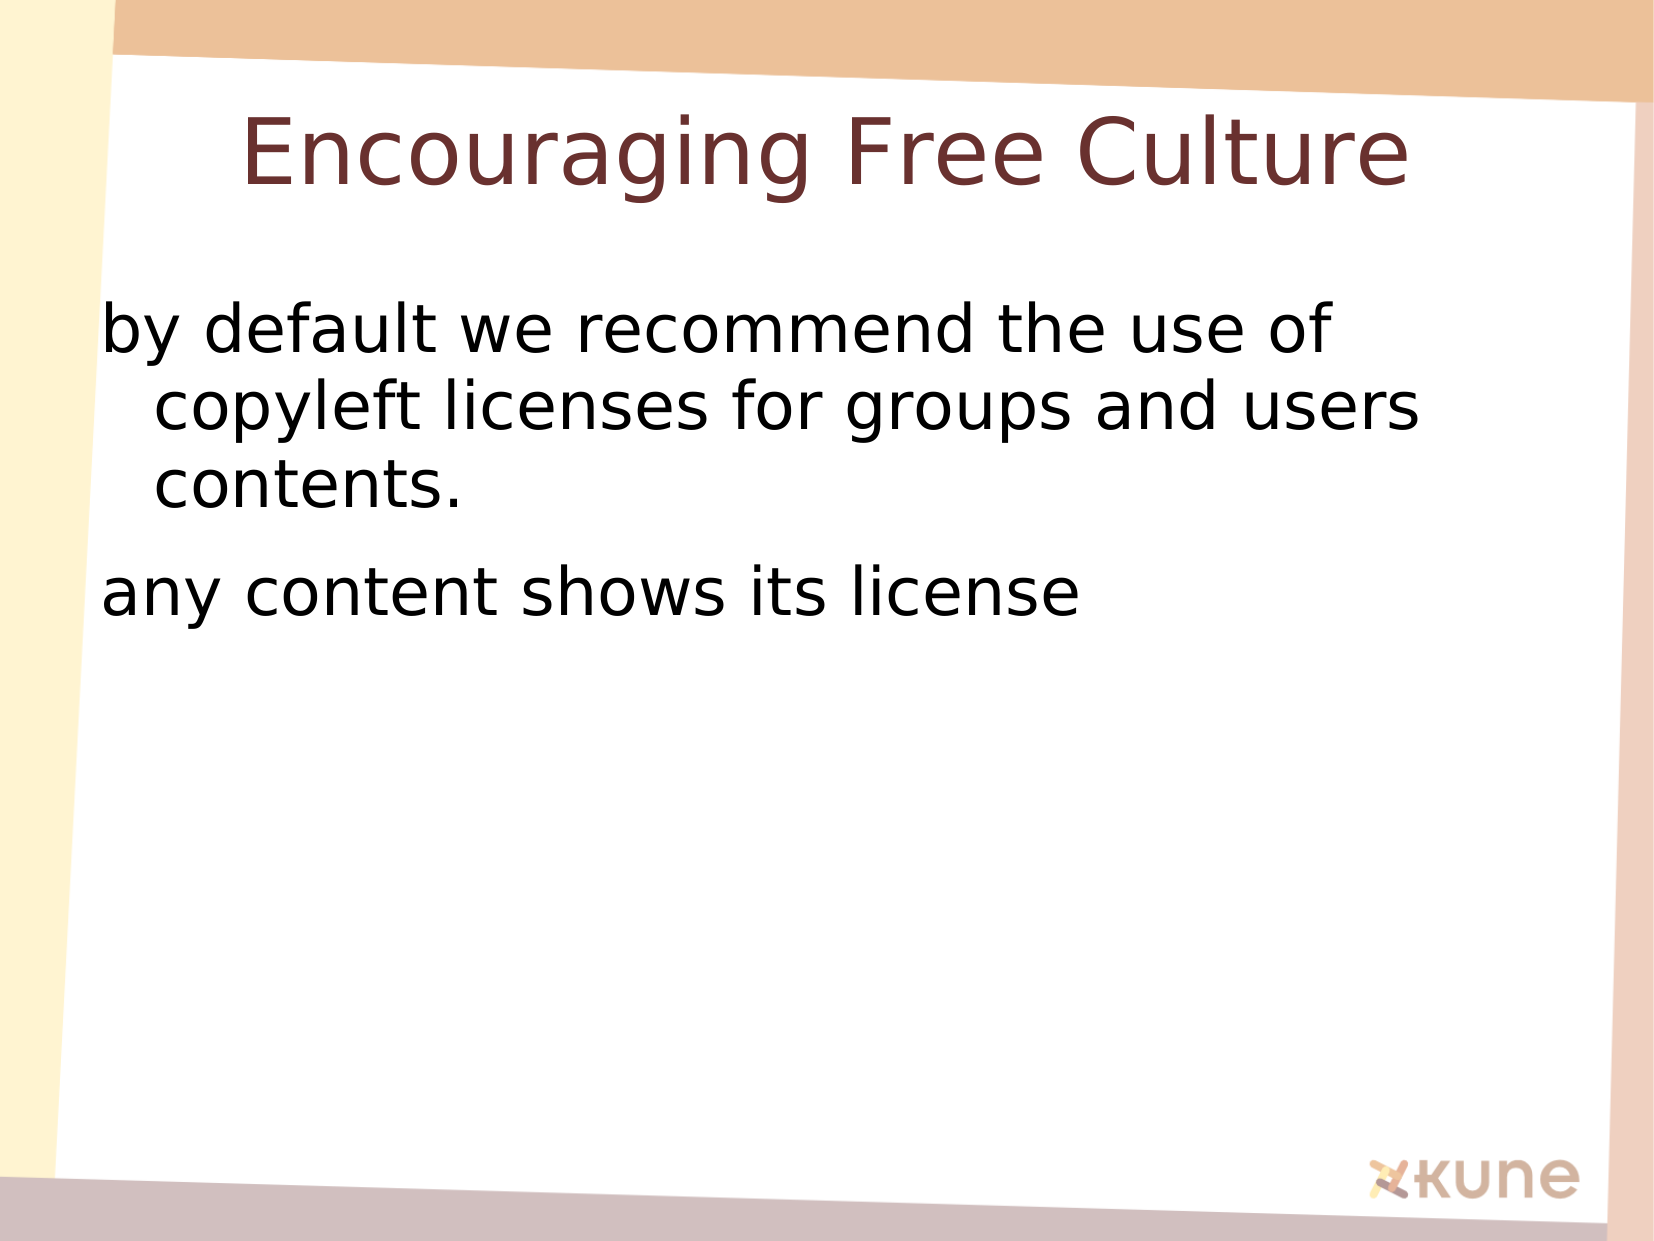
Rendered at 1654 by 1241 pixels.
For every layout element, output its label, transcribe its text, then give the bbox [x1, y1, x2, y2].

picture [0, 0, 1654, 1241]
list by default we recommend the use of copyleft licenses for groups and users contents. any content shows its license [82, 290, 1571, 1094]
title Encouraging Free Culture [82, 56, 1571, 250]
